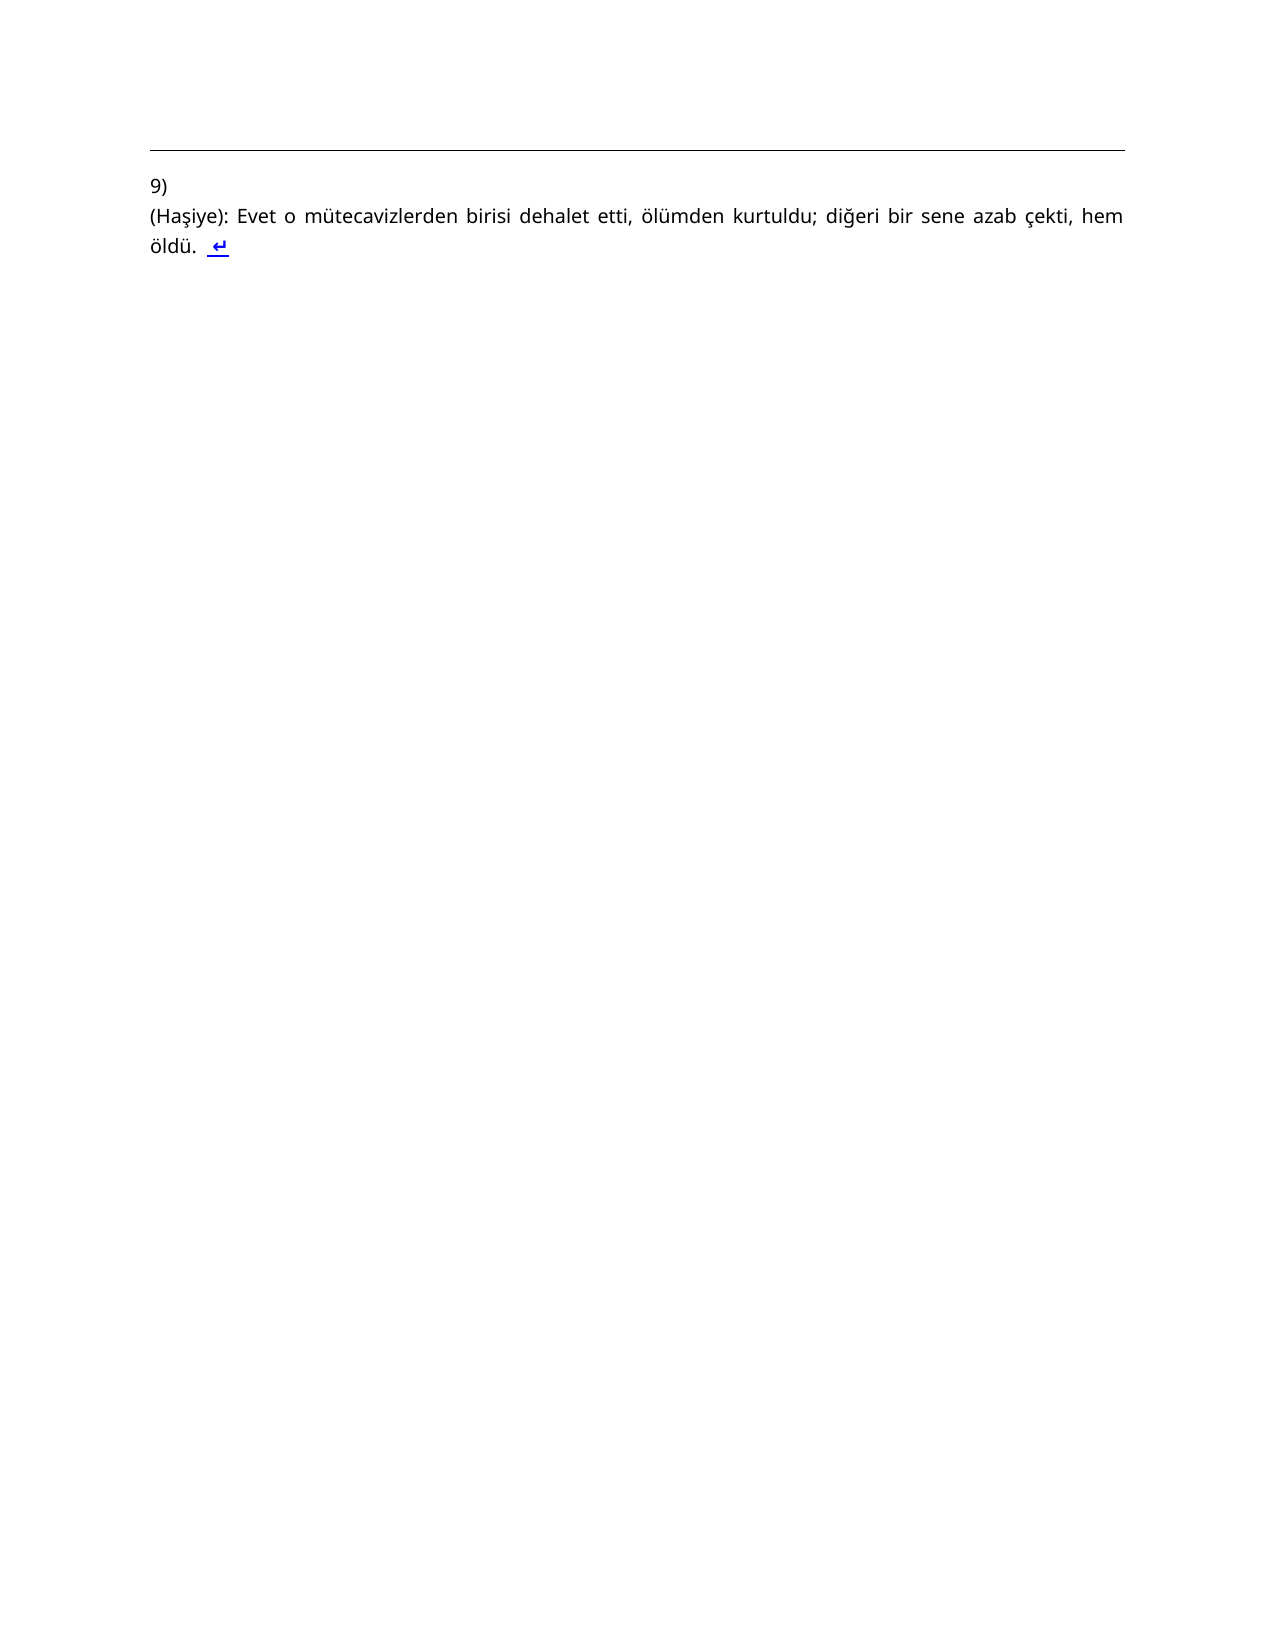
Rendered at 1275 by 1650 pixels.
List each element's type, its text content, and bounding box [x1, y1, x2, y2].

text 9) [150, 151, 1125, 199]
text (Haşiye): Evet o mütecavizlerden birisi dehalet etti, ölümden kurtuldu; diğeri bir sene azab çekti, hem öldü. ↵ [150, 199, 1125, 259]
